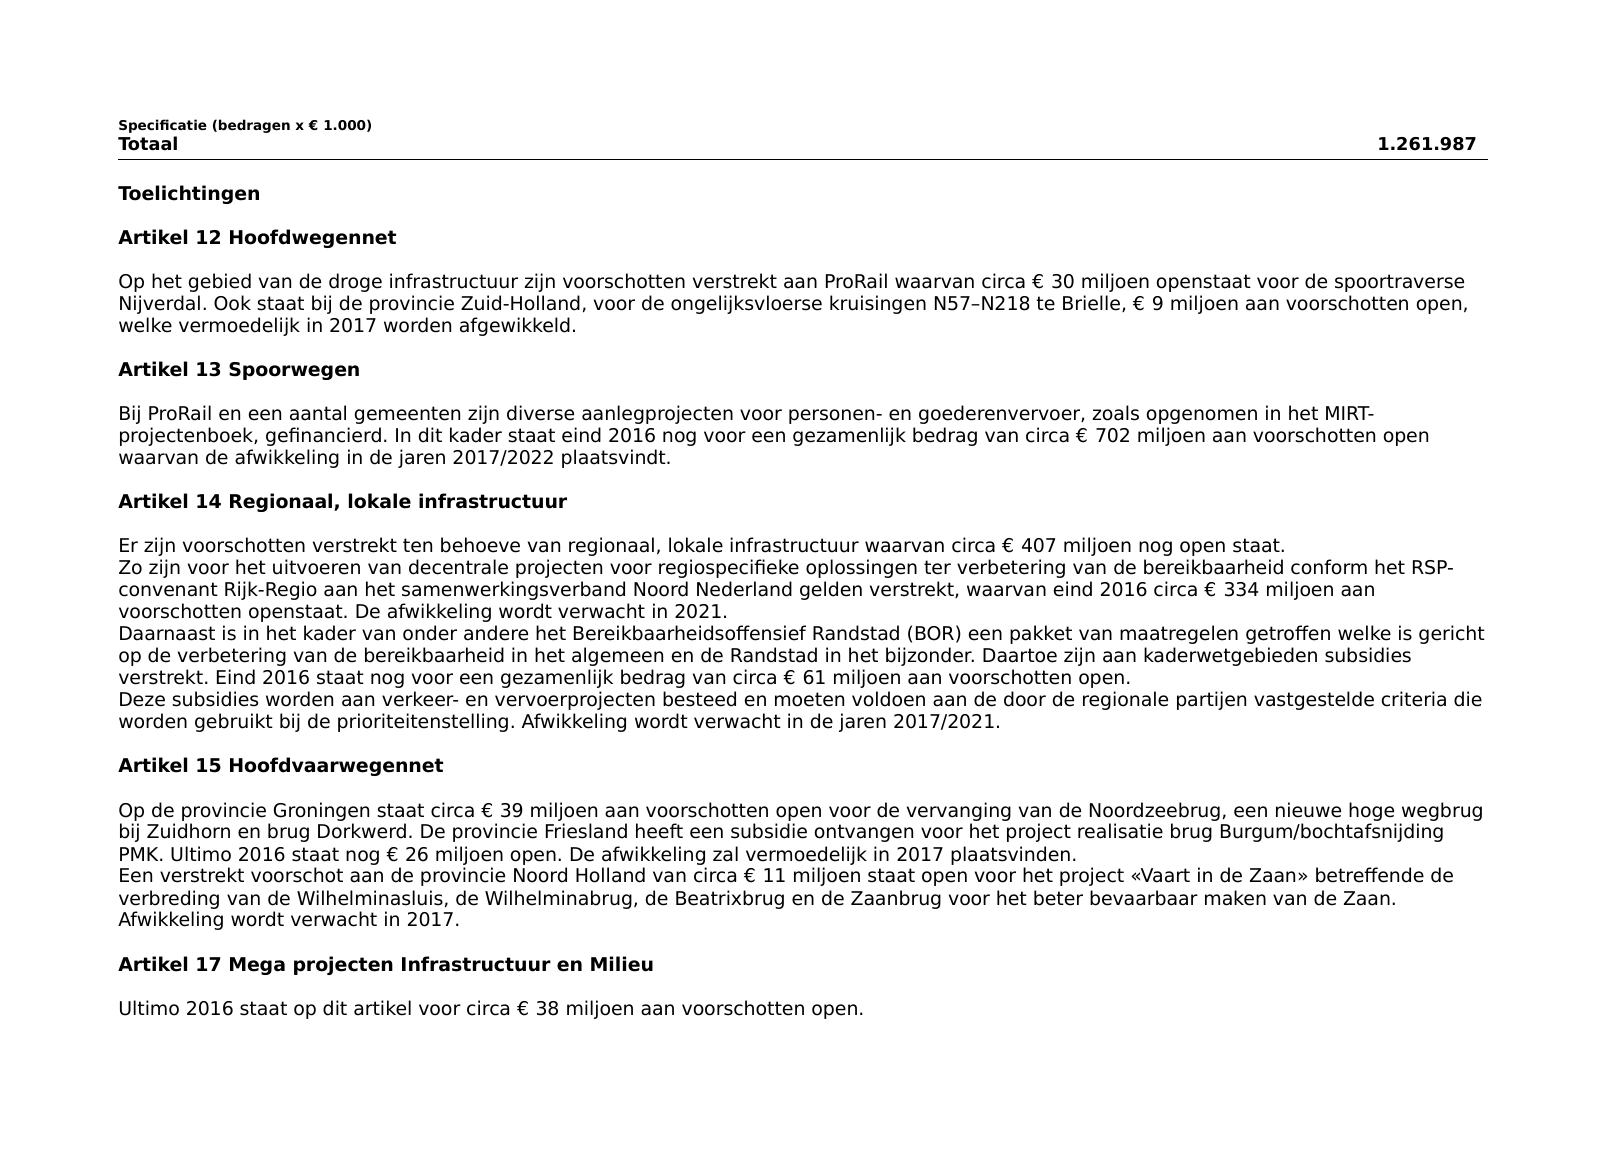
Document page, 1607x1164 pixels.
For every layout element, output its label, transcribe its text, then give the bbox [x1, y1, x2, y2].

subtitle Toelichtingen [118, 182, 1488, 204]
text Bij ProRail en een aantal gemeenten zijn diverse aanlegprojecten voor personen- en goederenvervoer, zoals opgenomen in het MIRT-projectenboek, gefinancierd. In dit kader staat eind 2016 nog voor een gezamenlijk bedrag van circa € 702 miljoen aan voorschotten open waarvan de afwikkeling in de jaren 2017/2022 plaatsvindt. [118, 403, 1488, 469]
text Op de provincie Groningen staat circa € 39 miljoen aan voorschotten open voor de vervanging van de Noordzeebrug, een nieuwe hoge wegbrug bij Zuidhorn en brug Dorkwerd. De provincie Friesland heeft een subsidie ontvangen voor het project realisatie brug Burgum/bochtafsnijding PMK. Ultimo 2016 staat nog € 26 miljoen open. De afwikkeling zal vermoedelijk in 2017 plaatsvinden. [118, 799, 1488, 865]
subtitle Artikel 15 Hoofdvaarwegennet [118, 755, 1488, 777]
table_cell 1.261.987 [1269, 134, 1488, 159]
subtitle Artikel 14 Regionaal, lokale infrastructuur [118, 491, 1488, 513]
text Een verstrekt voorschot aan de provincie Noord Holland van circa € 11 miljoen staat open voor het project «Vaart in de Zaan» betreffende de verbreding van de Wilhelminasluis, de Wilhelminabrug, de Beatrixbrug en de Zaanbrug voor het beter bevaarbaar maken van de Zaan. Afwikkeling wordt verwacht in 2017. [118, 865, 1488, 931]
table_header Specificatie (bedragen x € 1.000) [118, 118, 1488, 134]
text Op het gebied van de droge infrastructuur zijn voorschotten verstrekt aan ProRail waarvan circa € 30 miljoen openstaat voor de spoortraverse Nijverdal. Ook staat bij de provincie Zuid-Holland, voor de ongelijksvloerse kruisingen N57–N218 te Brielle, € 9 miljoen aan voorschotten open, welke vermoedelijk in 2017 worden afgewikkeld. [118, 271, 1488, 337]
subtitle Artikel 12 Hoofdwegennet [118, 227, 1488, 248]
text Deze subsidies worden aan verkeer- en vervoerprojecten besteed en moeten voldoen aan de door de regionale partijen vastgestelde criteria die worden gebruikt bij de prioriteitenstelling. Afwikkeling wordt verwacht in de jaren 2017/2021. [118, 689, 1488, 733]
subtitle Artikel 13 Spoorwegen [118, 359, 1488, 381]
subtitle Artikel 17 Mega projecten Infrastructuur en Milieu [118, 953, 1488, 976]
table_cell Totaal [118, 134, 1269, 159]
text Ultimo 2016 staat op dit artikel voor circa € 38 miljoen aan voorschotten open. [118, 998, 1488, 1020]
text Er zijn voorschotten verstrekt ten behoeve van regionaal, lokale infrastructuur waarvan circa € 407 miljoen nog open staat. [118, 535, 1488, 557]
text Daarnaast is in het kader van onder andere het Bereikbaarheidsoffensief Randstad (BOR) een pakket van maatregelen getroffen welke is gericht op de verbetering van de bereikbaarheid in het algemeen en de Randstad in het bijzonder. Daartoe zijn aan kaderwetgebieden subsidies verstrekt. Eind 2016 staat nog voor een gezamenlijk bedrag van circa € 61 miljoen aan voorschotten open. [118, 623, 1488, 689]
text Zo zijn voor het uitvoeren van decentrale projecten voor regiospecifieke oplossingen ter verbetering van de bereikbaarheid conform het RSP-convenant Rijk-Regio aan het samenwerkingsverband Noord Nederland gelden verstrekt, waarvan eind 2016 circa € 334 miljoen aan voorschotten openstaat. De afwikkeling wordt verwacht in 2021. [118, 557, 1488, 623]
